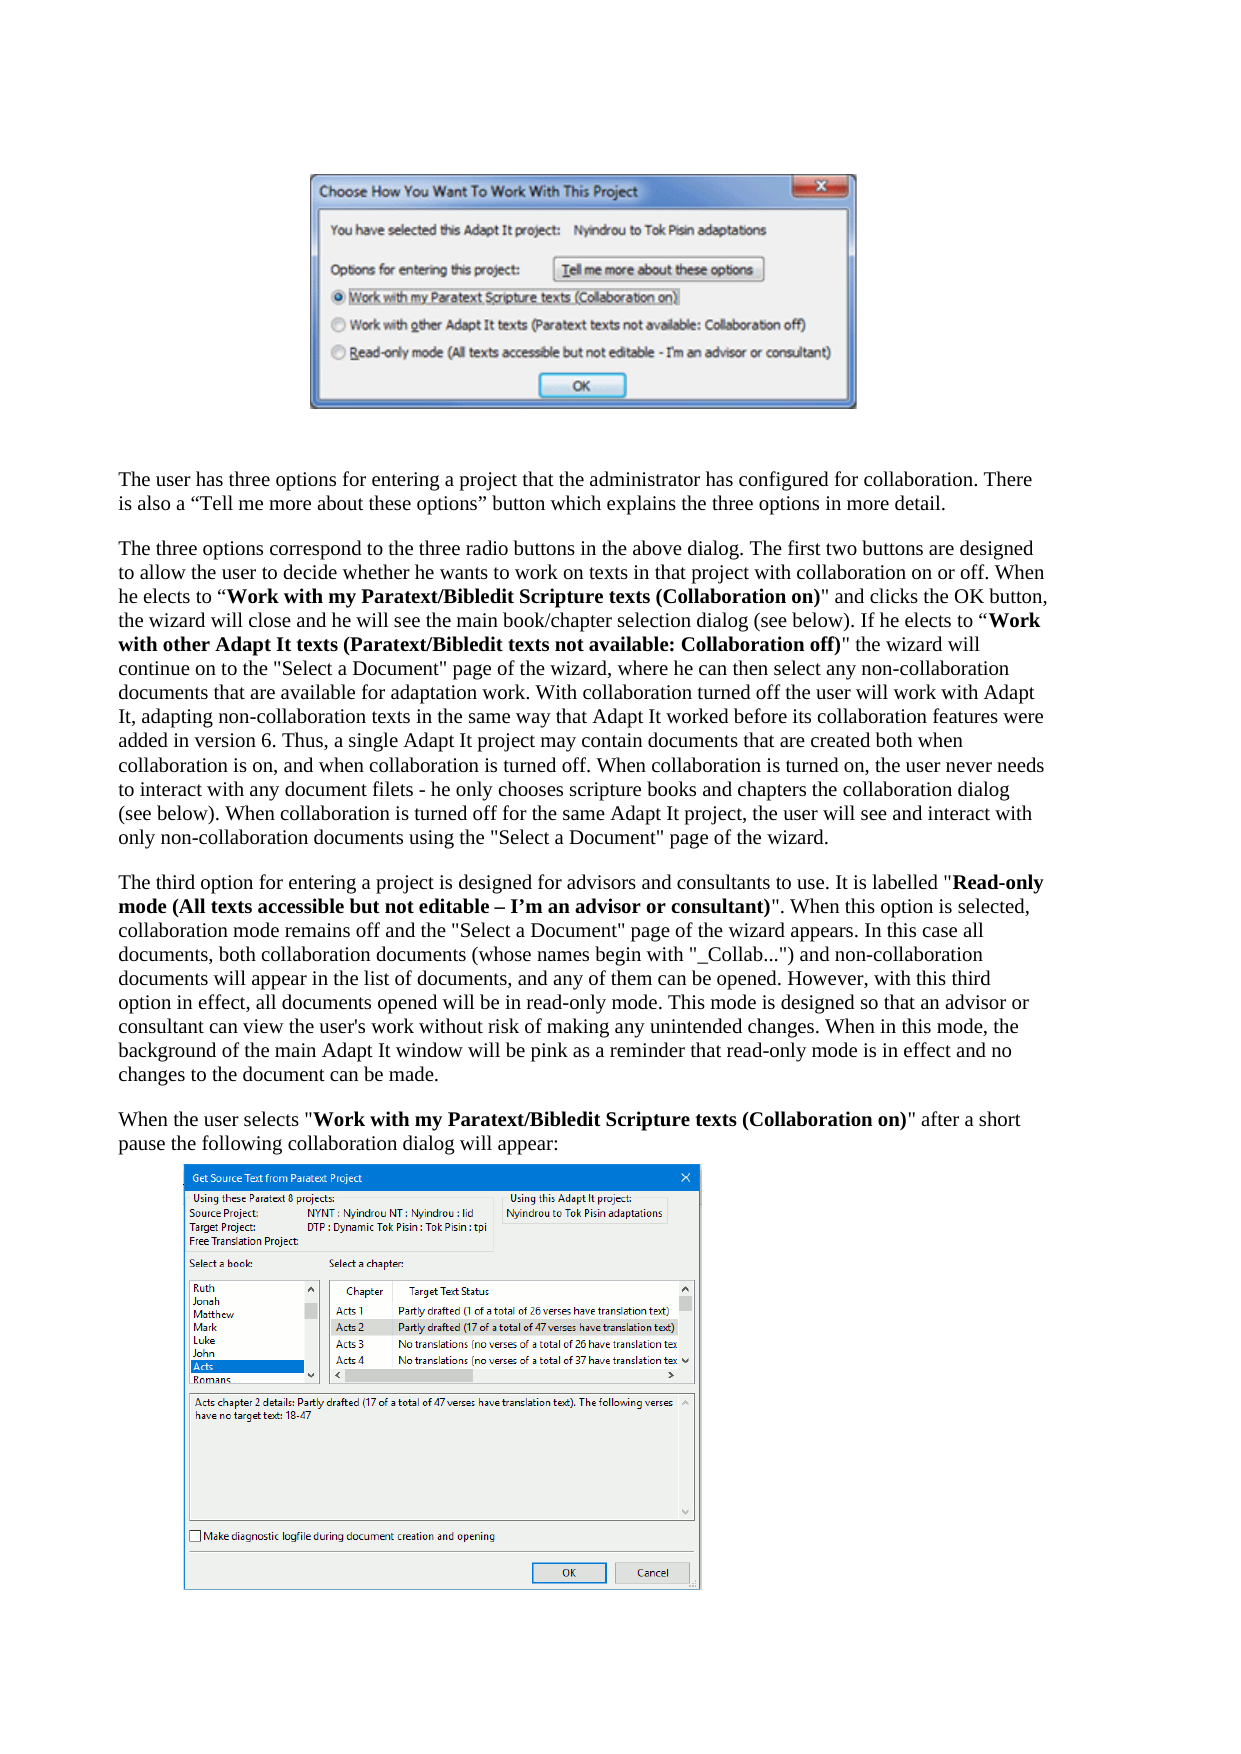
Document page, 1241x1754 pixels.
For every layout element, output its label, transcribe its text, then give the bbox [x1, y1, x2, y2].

picture [310, 174, 857, 409]
text When the user selects "Work with my Paratext/Bibledit Scripture texts (Collaboration on)" after a short pause the following collaboration dialog will appear: [118, 1107, 1048, 1155]
text The third option for entering a project is designed for advisors and consultants to use. It is labelled "Read-only mode (All texts accessible but not editable – I’m an advisor or consultant)". When this option is selected, collaboration mode remains off and the "Select a Document" page of the wizard appears. In this case all documents, both collaboration documents (whose names begin with "_Collab...") and non-collaboration documents will appear in the list of documents, and any of them can be opened. However, with this third option in effect, all documents opened will be in read-only mode. This mode is designed so that an advisor or consultant can view the user's work without risk of making any unintended changes. When in this mode, the background of the main Adapt It window will be pink as a reminder that read-only mode is in effect and no changes to the document can be made. [118, 869, 1048, 1086]
picture [183, 1164, 702, 1590]
text The user has three options for entering a project that the administrator has configured for collaboration. There is also a “Tell me more about these options” button which explains the three options in more detail. [118, 467, 1048, 515]
text The three options correspond to the three radio buttons in the above dialog. The first two buttons are designed to allow the user to decide whether he wants to work on texts in that project with collaboration on or off. When he elects to “Work with my Paratext/Bibledit Scripture texts (Collaboration on)" and clicks the OK button, the wizard will close and he will see the main book/chapter selection dialog (see below). If he elects to “Work with other Adapt It texts (Paratext/Bibledit texts not available: Collaboration off)" the wizard will continue on to the "Select a Document" page of the wizard, where he can then select any non-collaboration documents that are available for adaptation work. With collaboration turned off the user will work with Adapt It, adapting non-collaboration texts in the same way that Adapt It worked before its collaboration features were added in version 6. Thus, a single Adapt It project may contain documents that are created both when collaboration is on, and when collaboration is turned off. When collaboration is turned on, the user never needs to interact with any document filets - he only chooses scripture books and chapters the collaboration dialog (see below). When collaboration is turned off for the same Adapt It project, the user will see and interact with only non-collaboration documents using the "Select a Document" page of the wizard. [118, 536, 1048, 849]
